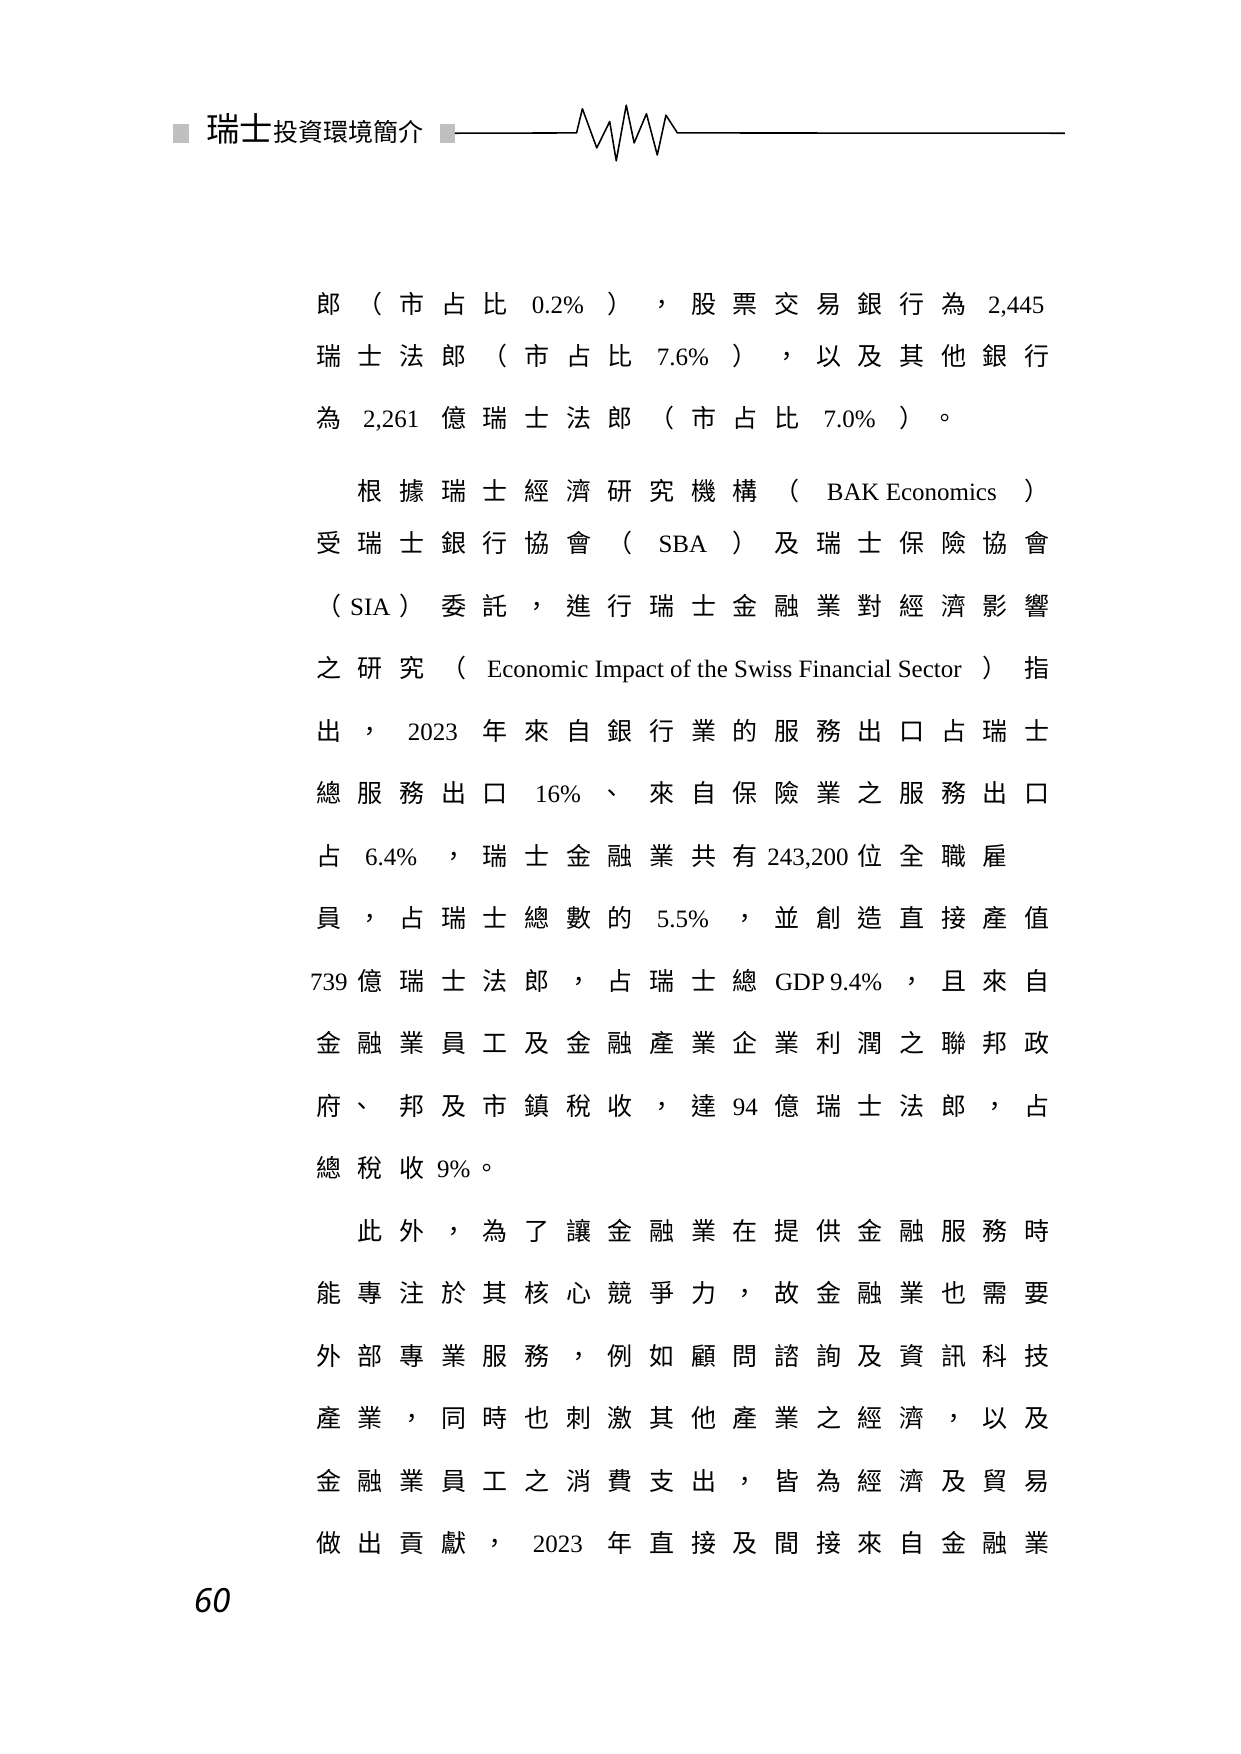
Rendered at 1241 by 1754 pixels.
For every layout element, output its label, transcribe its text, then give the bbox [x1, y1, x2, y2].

text 根據瑞士經濟研究機構（BAK Economics）受瑞士銀行協會（SBA）及瑞士保險協會（SIA）委託，進行瑞士金融業對經濟影響之研究（Economic Impact of the Swiss Financial Sector）指出，2023年來自銀行業的服務出口占瑞士總服務出口16%、來自保險業之服務出口占6.4%，瑞士金融業共有243,200位全職雇員，占瑞士總數的5.5%，並創造直接產值739億瑞士法郎，占瑞士總GDP 9.4%，且來自金融業員工及金融產業企業利潤之聯邦政府、邦及市鎮稅收，達94億瑞士法郎，占總稅收9%。 [281, 438, 1058, 1188]
text 此外，為了讓金融業在提供金融服務時能專注於其核心競爭力，故金融業也需要外部專業服務，例如顧問諮詢及資訊科技產業，同時也刺激其他產業之經濟，以及金融業員工之消費支出，皆為經濟及貿易做出貢獻，2023年直接及間接來自金融業 [281, 1188, 1058, 1563]
text 郎（市占比0.2%），股票交易銀行為2,445瑞士法郎（市占比7.6%），以及其他銀行為2,261億瑞士法郎（市占比7.0%）。 [281, 250, 1058, 438]
